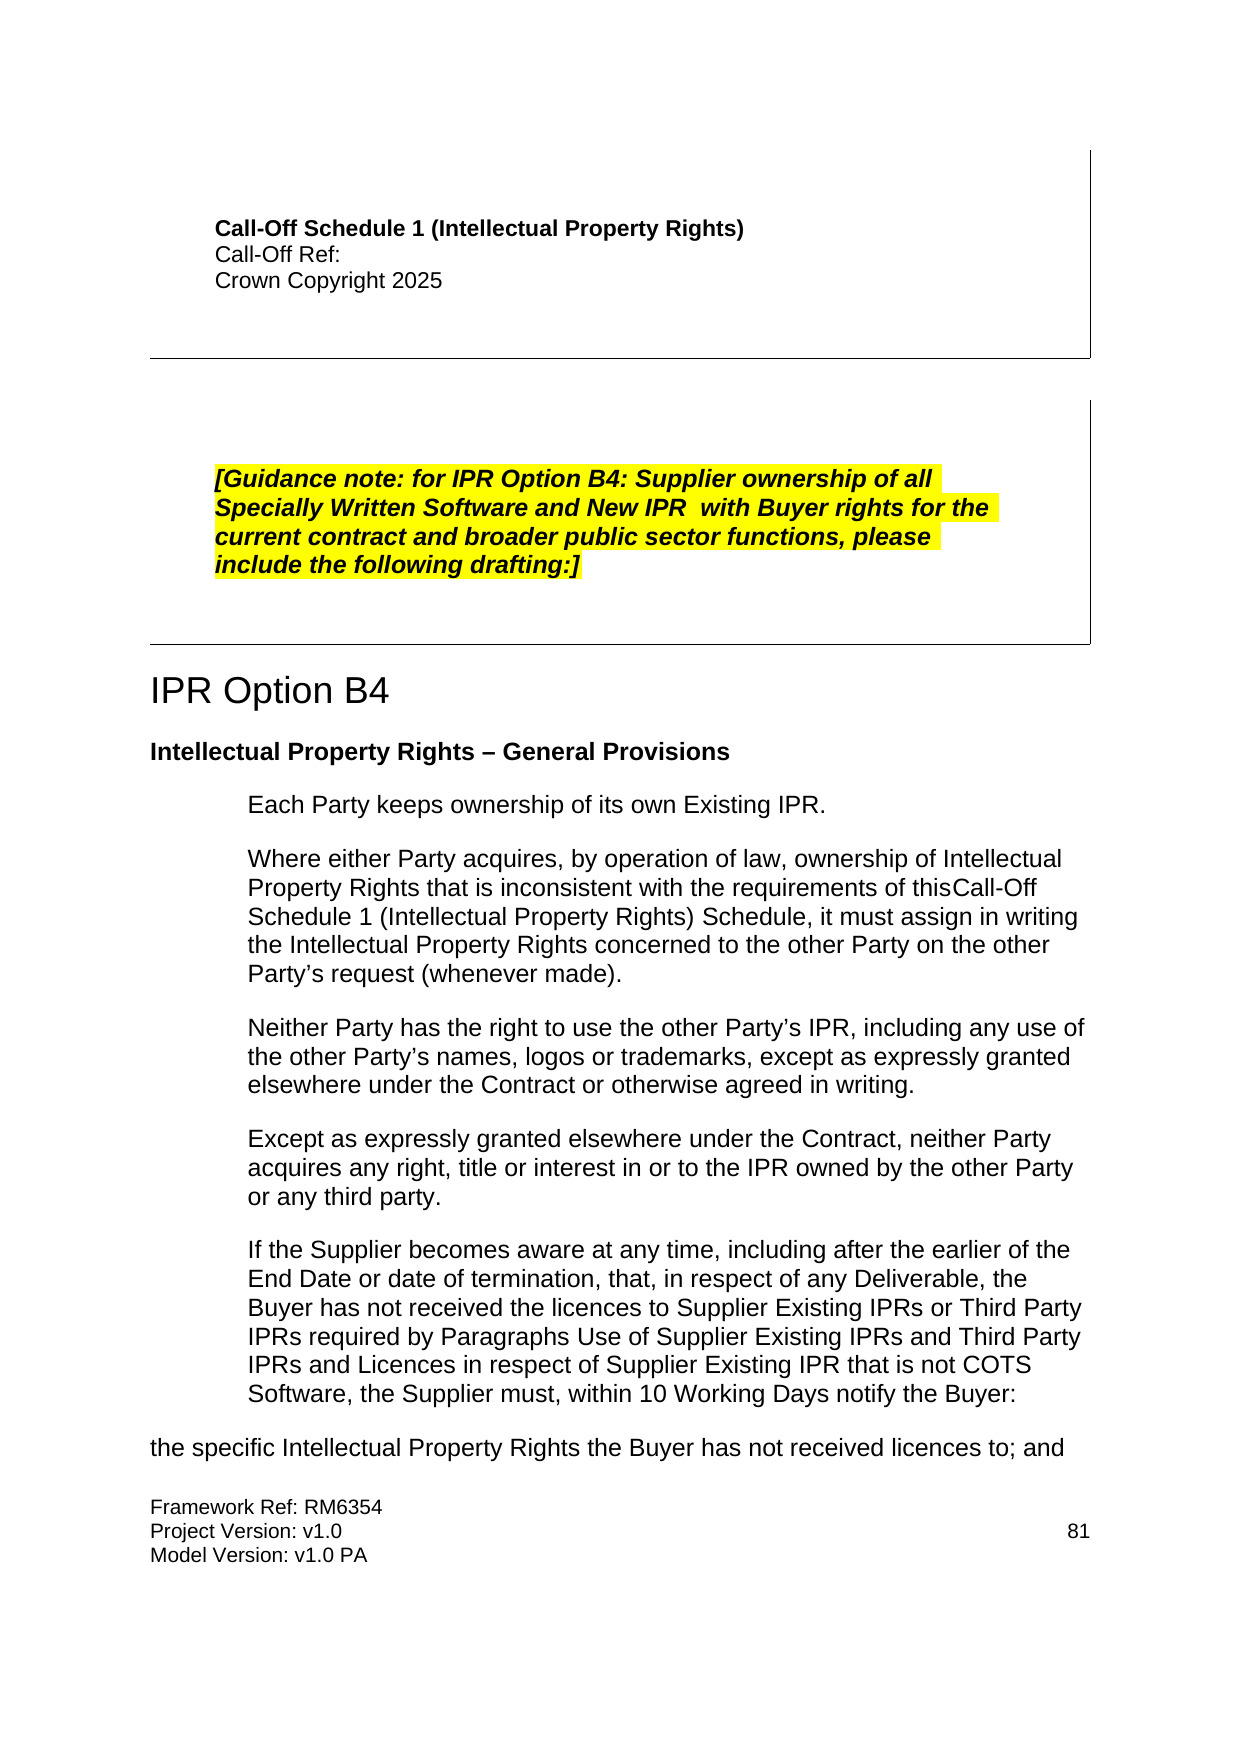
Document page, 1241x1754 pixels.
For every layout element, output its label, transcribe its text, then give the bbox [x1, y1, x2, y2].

subtitle the specific Intellectual Property Rights the Buyer has not received licences to; and [150, 1433, 1090, 1462]
subtitle Intellectual Property Rights – General Provisions [150, 737, 1090, 766]
subtitle Each Party keeps ownership of its own Existing IPR. [247, 791, 1090, 819]
subtitle Where either Party acquires, by operation of law, ownership of Intellectual Property Rights that is inconsistent with the requirements of this Schedule, it must assign in writing the Intellectual Property Rights concerned to the other Party on the other Party’s request (whenever made). [247, 844, 1090, 988]
subtitle If the Supplier becomes aware at any time, including after the earlier of the End Date or date of termination, that, in respect of any Deliverable, the Buyer has not received the licences to Supplier Existing IPRs or Third Party IPRs required by Paragraphs 4 and 5, the Supplier must, within 10 Working Days notify the Buyer: [247, 1236, 1090, 1408]
subtitle Neither Party has the right to use the other Party’s IPR, including any use of the other Party’s names, logos or trademarks, except as expressly granted elsewhere under the Contract or otherwise agreed in writing. [247, 1013, 1090, 1099]
text [Guidance note: for IPR Option B4: Supplier ownership of all Specially Written Software and New IPR with Buyer rights for the current contract and broader public sector functions, please include the following drafting:] [150, 399, 1090, 644]
text IPR Option B4 [150, 669, 1090, 712]
subtitle Except as expressly granted elsewhere under the Contract, neither Party acquires any right, title or interest in or to the IPR owned by the other Party or any third party. [247, 1124, 1090, 1211]
